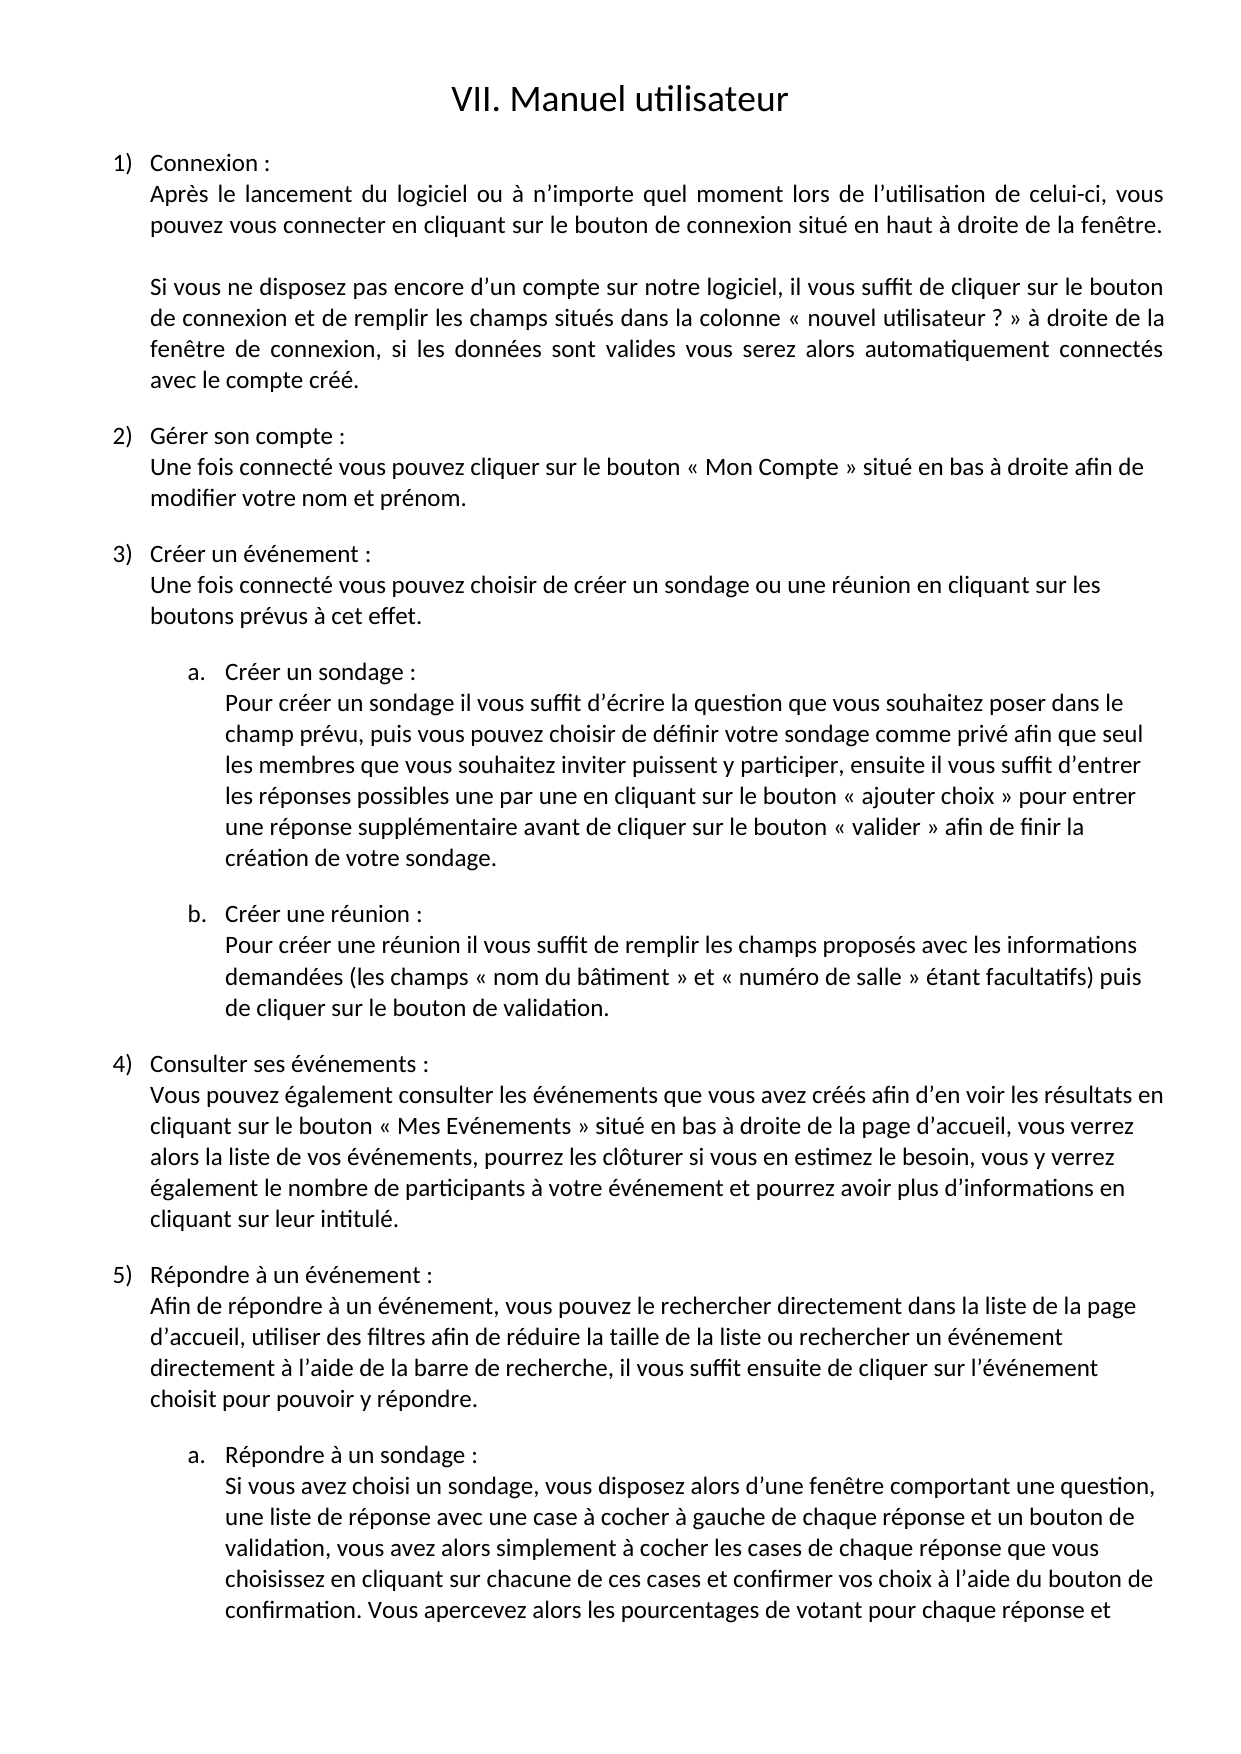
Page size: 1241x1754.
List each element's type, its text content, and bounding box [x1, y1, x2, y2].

list Créer une réunion : Pour créer une réunion il vous suffit de remplir les champs proposés avec les informations demandées (les champs « nom du bâtiment » et « numéro de salle » étant facultatifs) puis de cliquer sur le bouton de validation. [187, 898, 1165, 1022]
list Connexion : Après le lancement du logiciel ou à n’importe quel moment lors de l’utilisation de celui-ci, vous pouvez vous connecter en cliquant sur le bouton de connexion situé en haut à droite de la fenêtre. Si vous ne disposez pas encore d’un compte sur notre logiciel, il vous suffit de cliquer sur le bouton de connexion et de remplir les champs situés dans la colonne « nouvel utilisateur ? » à droite de la fenêtre de connexion, si les données sont valides vous serez alors automatiquement connectés avec le compte créé. [112, 147, 1165, 394]
list Gérer son compte : Une fois connecté vous pouvez cliquer sur le bouton « Mon Compte » situé en bas à droite afin de modifier votre nom et prénom. [112, 420, 1165, 513]
list Consulter ses événements : Vous pouvez également consulter les événements que vous avez créés afin d’en voir les résultats en cliquant sur le bouton « Mes Evénements » situé en bas à droite de la page d’accueil, vous verrez alors la liste de vos événements, pourrez les clôturer si vous en estimez le besoin, vous y verrez également le nombre de participants à votre événement et pourrez avoir plus d’informations en cliquant sur leur intitulé. [112, 1048, 1165, 1233]
text VII. Manuel utilisateur [75, 75, 1165, 121]
list Répondre à un événement : Afin de répondre à un événement, vous pouvez le rechercher directement dans la liste de la page d’accueil, utiliser des filtres afin de réduire la taille de la liste ou rechercher un événement directement à l’aide de la barre de recherche, il vous suffit ensuite de cliquer sur l’événement choisit pour pouvoir y répondre. [112, 1259, 1165, 1414]
list Créer un événement : Une fois connecté vous pouvez choisir de créer un sondage ou une réunion en cliquant sur les boutons prévus à cet effet. [112, 538, 1165, 631]
list Créer un sondage : Pour créer un sondage il vous suffit d’écrire la question que vous souhaitez poser dans le champ prévu, puis vous pouvez choisir de définir votre sondage comme privé afin que seul les membres que vous souhaitez inviter puissent y participer, ensuite il vous suffit d’entrer les réponses possibles une par une en cliquant sur le bouton « ajouter choix » pour entrer une réponse supplémentaire avant de cliquer sur le bouton « valider » afin de finir la création de votre sondage. [187, 656, 1165, 873]
list Répondre à un sondage : Si vous avez choisi un sondage, vous disposez alors d’une fenêtre comportant une question, une liste de réponse avec une case à cocher à gauche de chaque réponse et un bouton de validation, vous avez alors simplement à cocher les cases de chaque réponse que vous choisissez en cliquant sur chacune de ces cases et confirmer vos choix à l’aide du bouton de confirmation. Vous apercevez alors les pourcentages de votant pour chaque réponse et [187, 1439, 1165, 1625]
